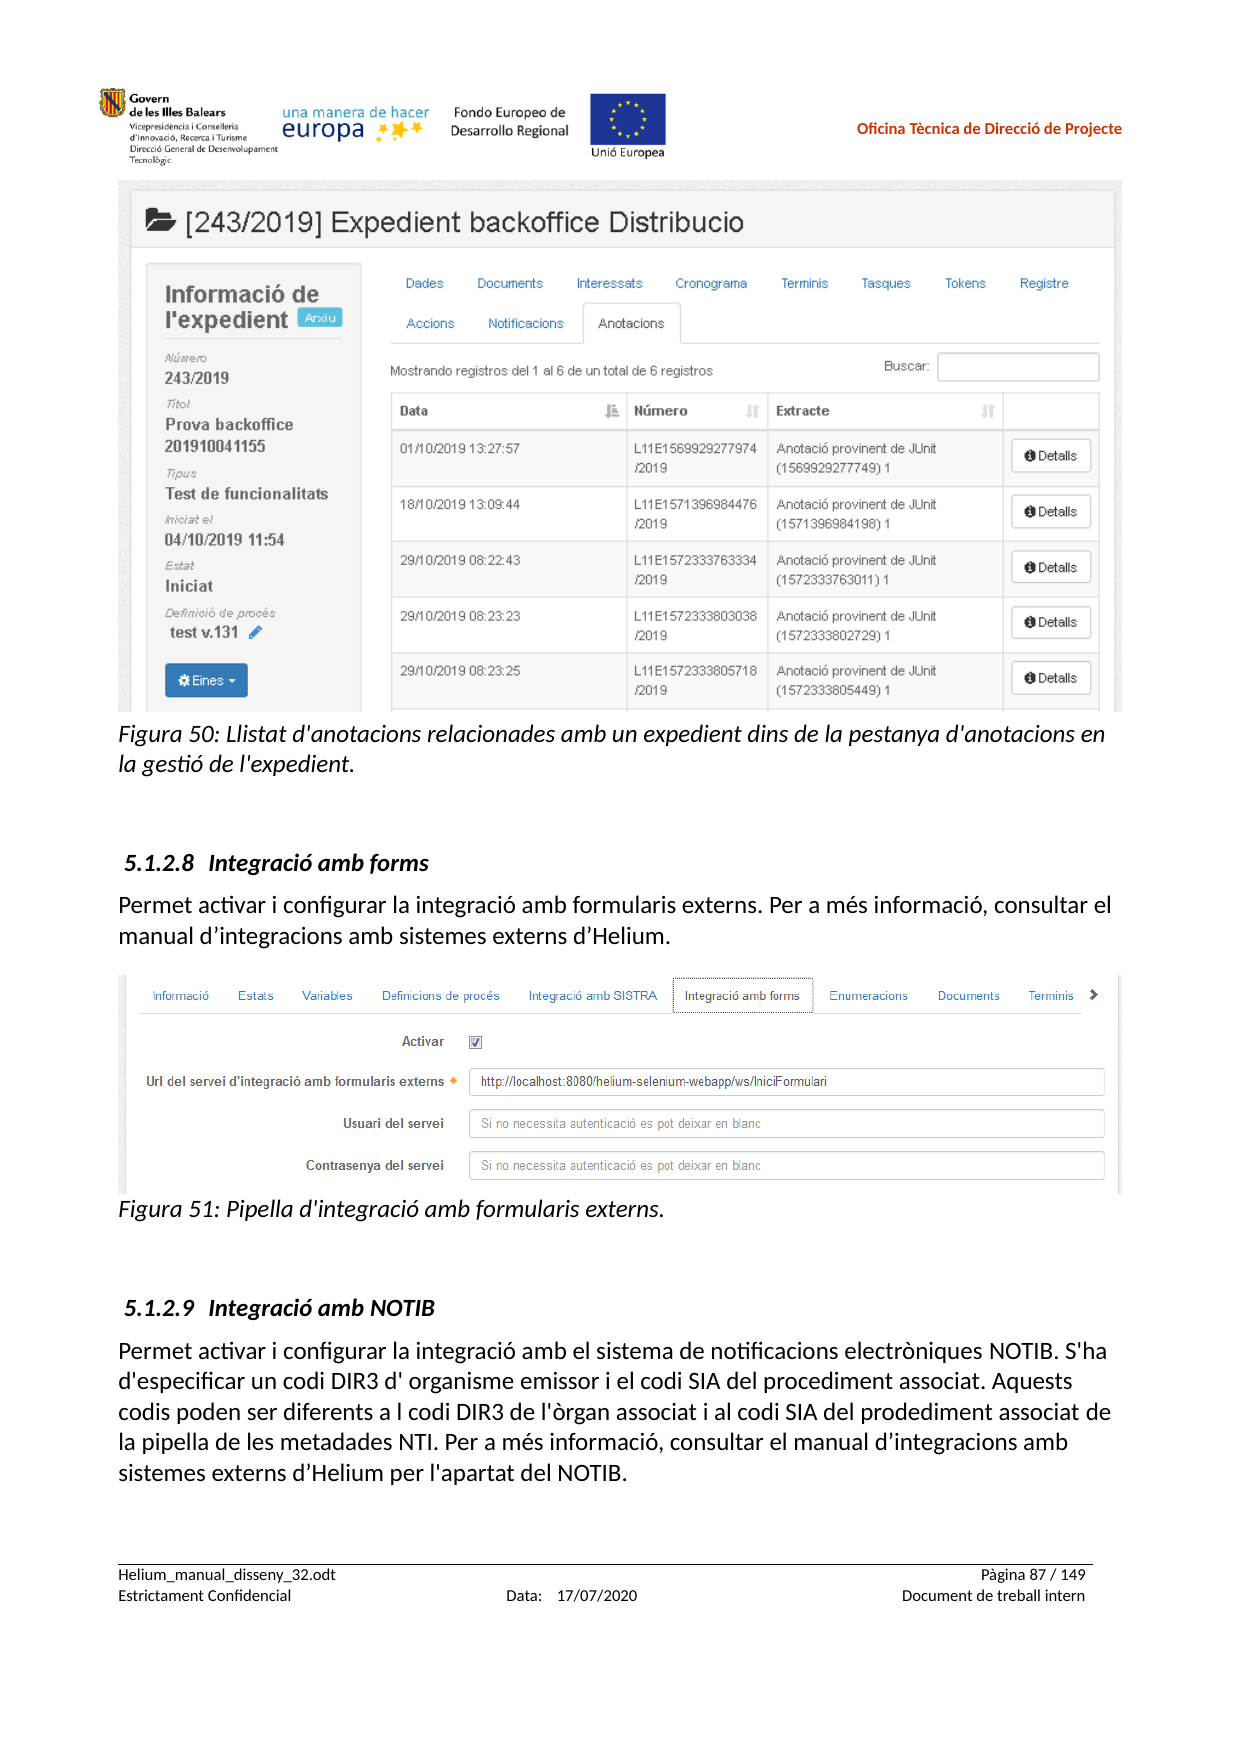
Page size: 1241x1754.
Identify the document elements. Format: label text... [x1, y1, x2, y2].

picture [118, 975, 1123, 1194]
text Figura 50: Llistat d'anotacions relacionades amb un expedient dins de la pestanya d'anotacions en la gestió de l'expedient. [118, 712, 1122, 779]
picture [118, 180, 1123, 712]
text Permet activar i configurar la integració amb el sistema de notificacions electròniques NOTIB. S'ha d'especificar un codi DIR3 d' organisme emissor i el codi SIA del procediment associat. Aquests codis poden ser diferents a l codi DIR3 de l'òrgan associat i al codi SIA del prodediment associat de la pipella de les metadades NTI. Per a més informació, consultar el manual d’integracions amb sistemes externs d’Helium per l'apartat del NOTIB. [118, 1335, 1122, 1487]
subtitle Integració amb NOTIB [118, 1292, 1122, 1322]
text Figura 51: Pipella d'integració amb formularis externs. [118, 1194, 1122, 1224]
picture [99, 87, 668, 166]
text Permet activar i configurar la integració amb formularis externs. Per a més informació, consultar el manual d’integracions amb sistemes externs d’Helium. [118, 889, 1122, 951]
subtitle Integració amb forms [118, 847, 1122, 877]
